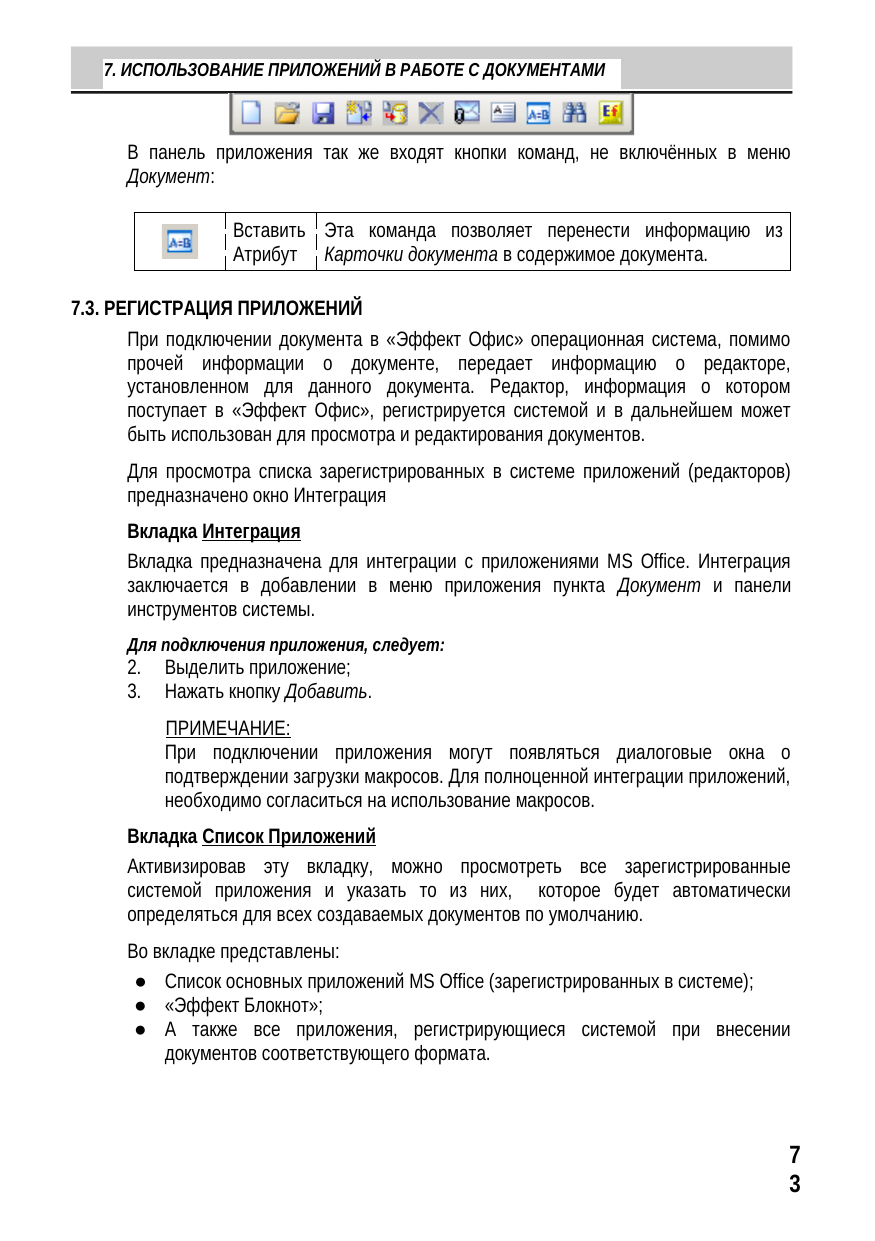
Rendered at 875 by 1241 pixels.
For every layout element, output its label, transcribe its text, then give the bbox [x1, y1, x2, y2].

list «Эффект Блокнот»; [134, 993, 791, 1017]
table_header Эта команда позволяет перенести информацию из Карточки документа в содержимое документа. [317, 213, 790, 270]
list Список основных приложений MS Office (зарегистрированных в системе); [134, 969, 791, 993]
subtitle Вкладка Список Приложений [127, 824, 791, 848]
text Для подключения приложения, следует: [127, 634, 791, 655]
list А также все приложения, регистрирующиеся системой при внесении документов соответствующего формата. [134, 1017, 791, 1065]
list Нажать кнопку Добавить. [127, 679, 791, 703]
text При подключении приложения могут появляться диалоговые окна о подтверждении загрузки макросов. Для полноценной интеграции приложений, необходимо согласиться на использование макросов. [164, 740, 791, 812]
table_header Вставить Атрибут [226, 213, 317, 270]
table_header [135, 213, 226, 270]
subtitle Вкладка Интеграция [127, 519, 791, 543]
text Во вкладке представлены: [127, 939, 791, 963]
text Примечание: [165, 716, 791, 740]
text Активизировав эту вкладку, можно просмотреть все зарегистрированные системой приложения и указать то из них, которое будет автоматически определяться для всех создаваемых документов по умолчанию. [127, 854, 791, 926]
text Для просмотра списка зарегистрированных в системе приложений (редакторов) предназначено окно Интеграция [127, 459, 791, 507]
subtitle 7.3. Регистрация приложений [71, 296, 791, 320]
text Вкладка предназначена для интеграции с приложениями MS Office. Интеграция заключается в добавлении в меню приложения пункта Документ и панели инструментов системы. [127, 549, 791, 621]
text При подключении документа в «Эффект Офис» операционная система, помимо прочей информации о документе, передает информацию о редакторе, установленном для данного документа. Редактор, информация о котором поступает в «Эффект Офис», регистрируется системой и в дальнейшем может быть использован для просмотра и редактирования документов. [127, 326, 791, 446]
list Выделить приложение; [127, 655, 791, 679]
text В панель приложения так же входят кнопки команд, не включённых в меню Документ: [127, 140, 791, 188]
